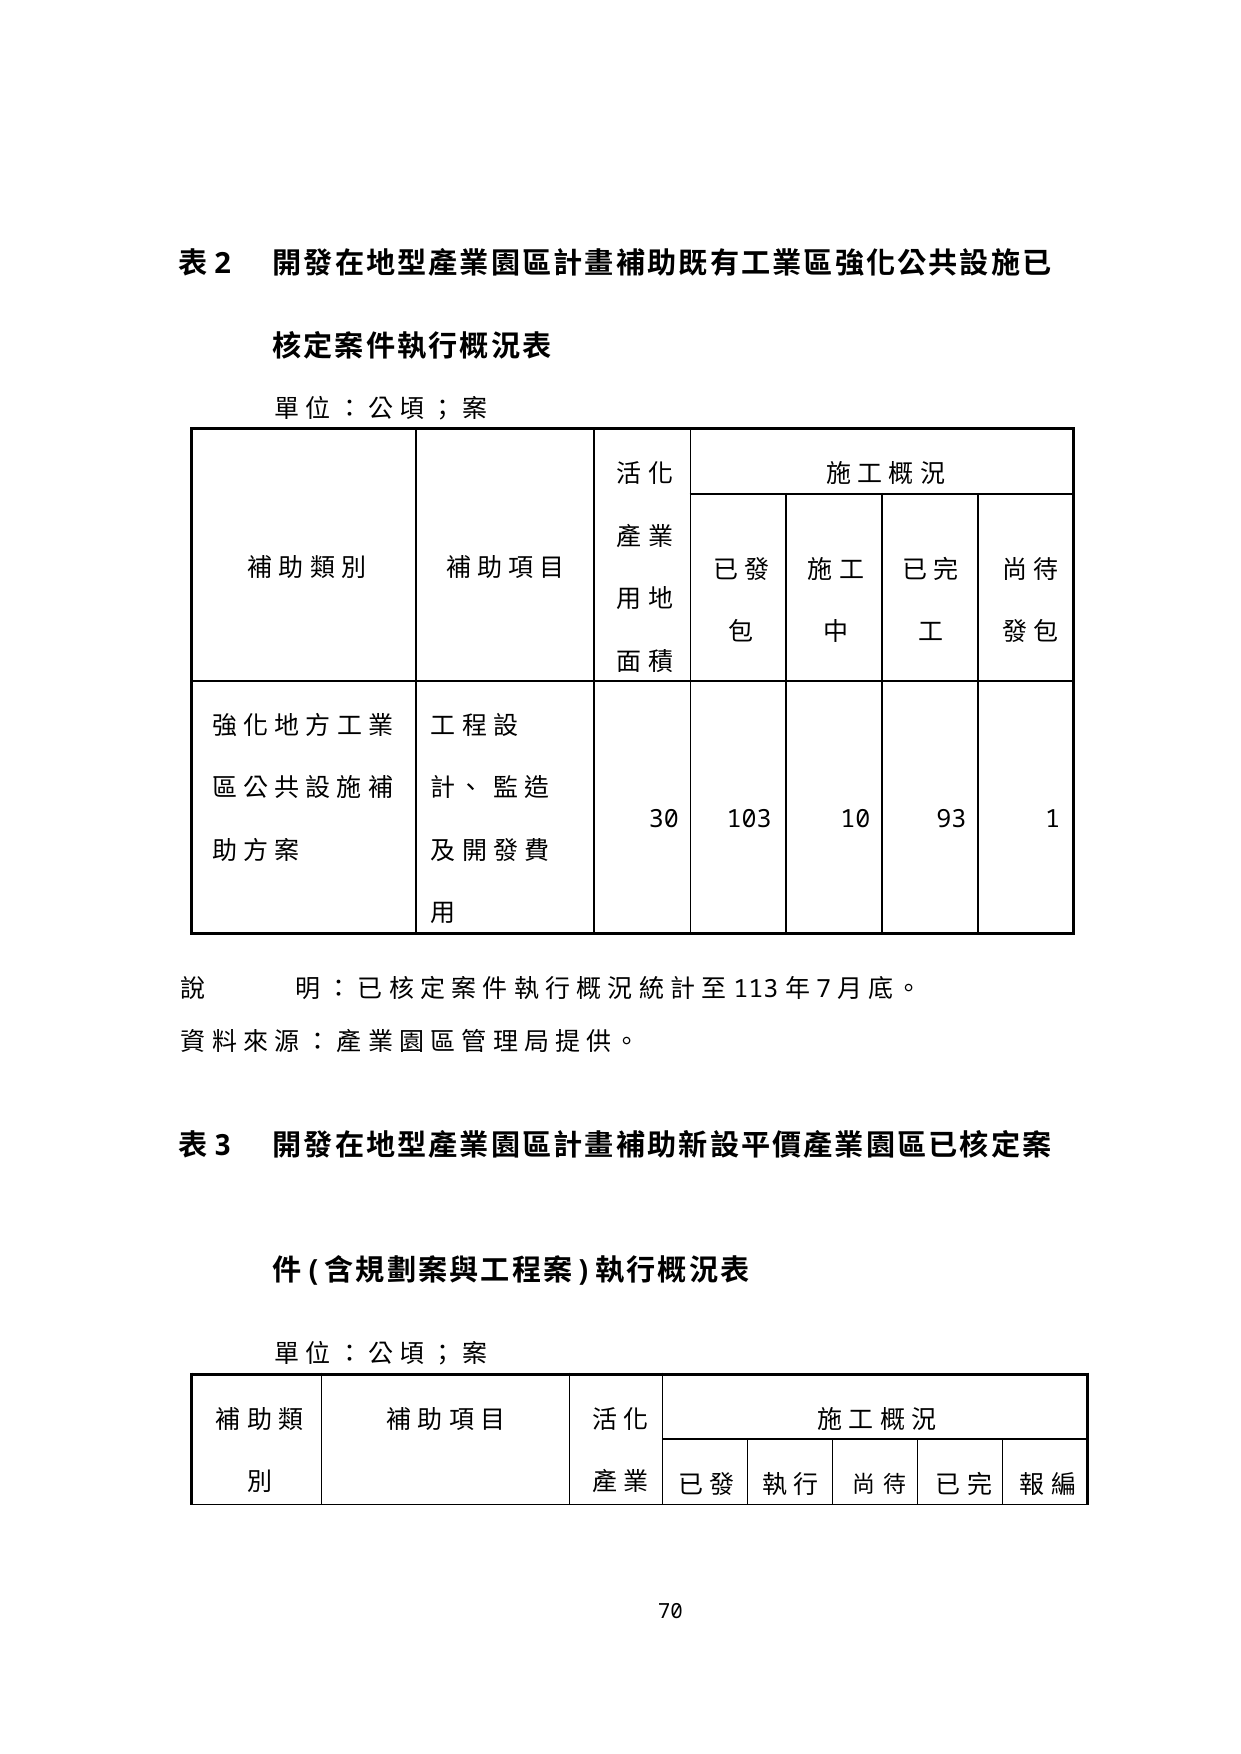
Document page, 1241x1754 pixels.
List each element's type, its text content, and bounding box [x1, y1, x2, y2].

text 表2 開發在地型產業園區計畫補助既有工業區強化公共設施已核定案件執行概況表 單位：公頃；案 [177, 177, 1075, 427]
table_header 施工概況 [663, 1376, 1086, 1438]
table_cell 93 [883, 682, 977, 932]
table_cell 30 [595, 682, 690, 932]
table_cell 施工中 [787, 495, 881, 680]
table_cell 尚待發包 [979, 495, 1072, 680]
table_header 施工概況 [691, 430, 1072, 493]
text 資料來源：產業園區管理局提供。 [177, 997, 1063, 1060]
table_cell 工程設計、監造及開發費用 [417, 682, 593, 932]
table_cell 已發包 [691, 495, 785, 680]
table_header 補助項目 [417, 430, 593, 680]
table_cell 報編 [1003, 1440, 1086, 1504]
table_header 補助項目 [322, 1376, 569, 1504]
table_header 活化 產業用地面積 [595, 430, 690, 680]
table_cell 已發 [663, 1440, 747, 1504]
table_cell 已完工 [883, 495, 977, 680]
table_cell 103 [691, 682, 785, 932]
table_cell 10 [787, 682, 881, 932]
text 說 明：已核定案件執行概況統計至113年7月底。 [177, 935, 1063, 997]
table_cell 強化地方工業區公共設施補助方案 [193, 682, 415, 932]
table_cell 尚待 [833, 1440, 917, 1504]
table_header 補助類別 [193, 430, 415, 680]
text 表3 開發在地型產業園區計畫補助新設平價產業園區已核定案件(含規劃案與工程案)執行概況表 單位：公頃；案 [177, 1060, 1075, 1372]
table_cell 1 [979, 682, 1072, 932]
table_cell 已完 [918, 1440, 1002, 1504]
table_header 活化 產業用地面積 [570, 1376, 662, 1504]
table_cell 執行 [748, 1440, 832, 1504]
table_header 補助類別 [193, 1376, 321, 1504]
